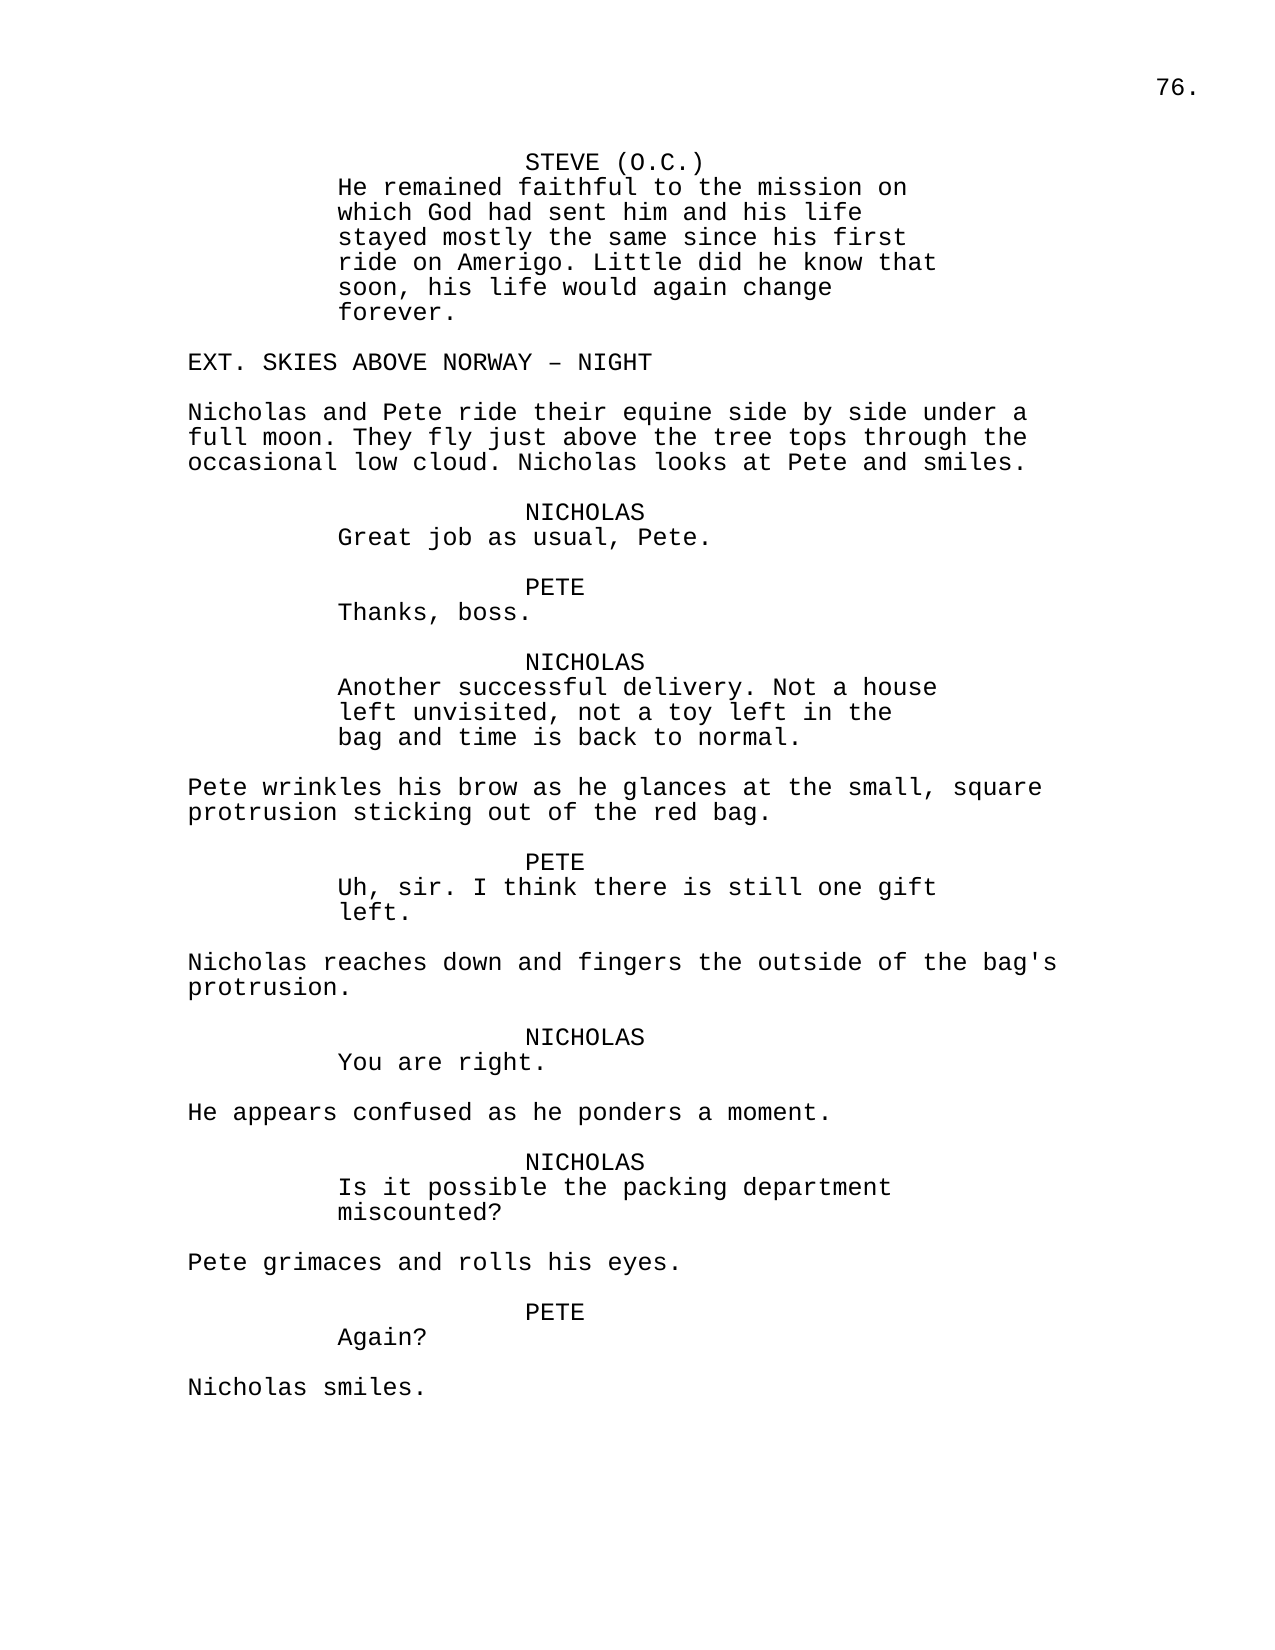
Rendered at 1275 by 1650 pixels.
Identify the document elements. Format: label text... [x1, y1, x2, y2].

text Nicholas reaches down and fingers the outside of the bag's protrusion. [187, 950, 1087, 1000]
text Is it possible the packing department miscounted? [337, 1175, 937, 1225]
text Pete [525, 850, 1087, 875]
text Pete grimaces and rolls his eyes. [187, 1250, 1087, 1275]
text Another successful delivery. Not a house left unvisited, not a toy left in the bag and time is back to normal. [337, 675, 937, 750]
text You are right. [337, 1050, 937, 1075]
subtitle Ext. Skies above Norway – Night [187, 350, 1087, 375]
text Thanks, boss. [337, 600, 937, 625]
text Nicholas [525, 500, 1087, 525]
text Again? [337, 1325, 937, 1350]
text Nicholas [525, 1025, 1087, 1050]
text Great job as usual, Pete. [337, 525, 937, 550]
text Nicholas [525, 650, 1087, 675]
text He remained faithful to the mission on which God had sent him and his life stayed mostly the same since his first ride on Amerigo. Little did he know that soon, his life would again change forever. [337, 175, 937, 325]
text Uh, sir. I think there is still one gift left. [337, 875, 937, 925]
text Nicholas smiles. [187, 1375, 1087, 1400]
text He appears confused as he ponders a moment. [187, 1100, 1087, 1125]
text Nicholas and Pete ride their equine side by side under a full moon. They fly just above the tree tops through the occasional low cloud. Nicholas looks at Pete and smiles. [187, 400, 1087, 475]
text Nicholas [525, 1150, 1087, 1175]
text Pete [525, 575, 1087, 600]
text Steve (O.C.) [525, 150, 1087, 175]
text Pete wrinkles his brow as he glances at the small, square protrusion sticking out of the red bag. [187, 775, 1087, 825]
text Pete [525, 1300, 1087, 1325]
